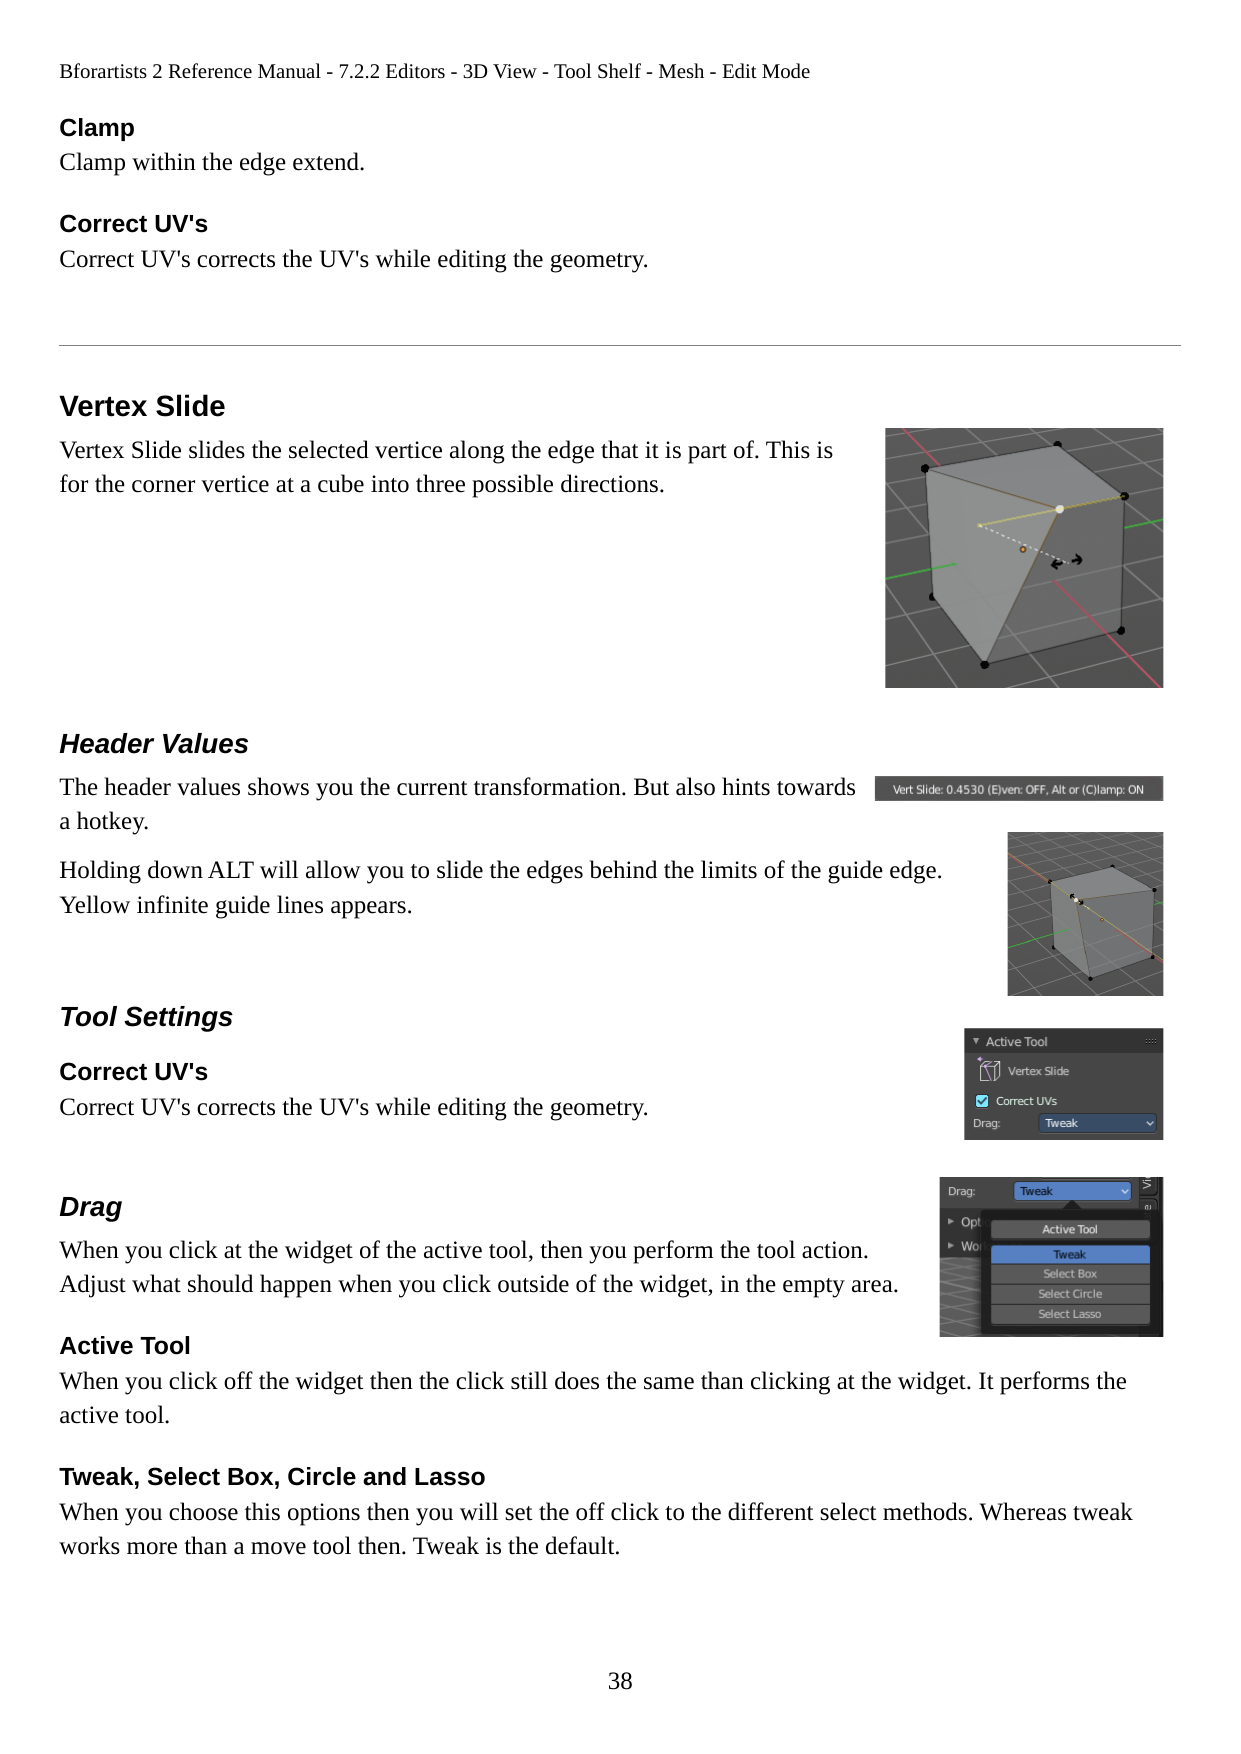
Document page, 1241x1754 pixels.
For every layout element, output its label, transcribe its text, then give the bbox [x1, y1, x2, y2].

text When you choose this options then you will set the off click to the different select methods. Whereas tweak works more than a move tool then. Tweak is the default. [59, 1497, 1181, 1560]
picture [1007, 832, 1164, 996]
picture [939, 1177, 1164, 1337]
text The header values shows you the current transformation. But also hints towards a hotkey. [59, 772, 1181, 835]
subtitle Active Tool [59, 1331, 1181, 1360]
subtitle Drag [59, 1191, 939, 1223]
subtitle [1164, 1057, 1181, 1086]
text Clamp within the edge extend. [59, 147, 1181, 176]
subtitle Tweak, Select Box, Circle and Lasso [59, 1462, 1181, 1491]
subtitle [1164, 1191, 1181, 1223]
subtitle Correct UV's [59, 1057, 964, 1086]
subtitle Clamp [59, 113, 1181, 141]
subtitle Header Values [59, 727, 1181, 759]
text Holding down ALT will allow you to slide the edges behind the limits of the guide edge. Yellow infinite guide lines appears. [59, 855, 1007, 918]
picture [885, 428, 1164, 688]
text When you click at the widget of the active tool, then you perform the tool action. Adjust what should happen when you click outside of the widget, in the empty area. [59, 1235, 939, 1298]
subtitle Vertex Slide [59, 389, 1181, 422]
text Vertex Slide slides the selected vertice along the edge that it is part of. This is for the corner vertice at a cube into three possible directions. [59, 435, 885, 498]
picture [874, 776, 1164, 801]
text When you click off the widget then the click still does the same than clicking at the widget. It performs the active tool. [59, 1366, 1181, 1429]
picture [964, 1028, 1164, 1140]
subtitle Tool Settings [59, 1000, 1181, 1032]
text Correct UV's corrects the UV's while editing the geometry. [59, 1092, 964, 1121]
text Correct UV's corrects the UV's while editing the geometry. [59, 244, 1181, 272]
subtitle Correct UV's [59, 209, 1181, 237]
